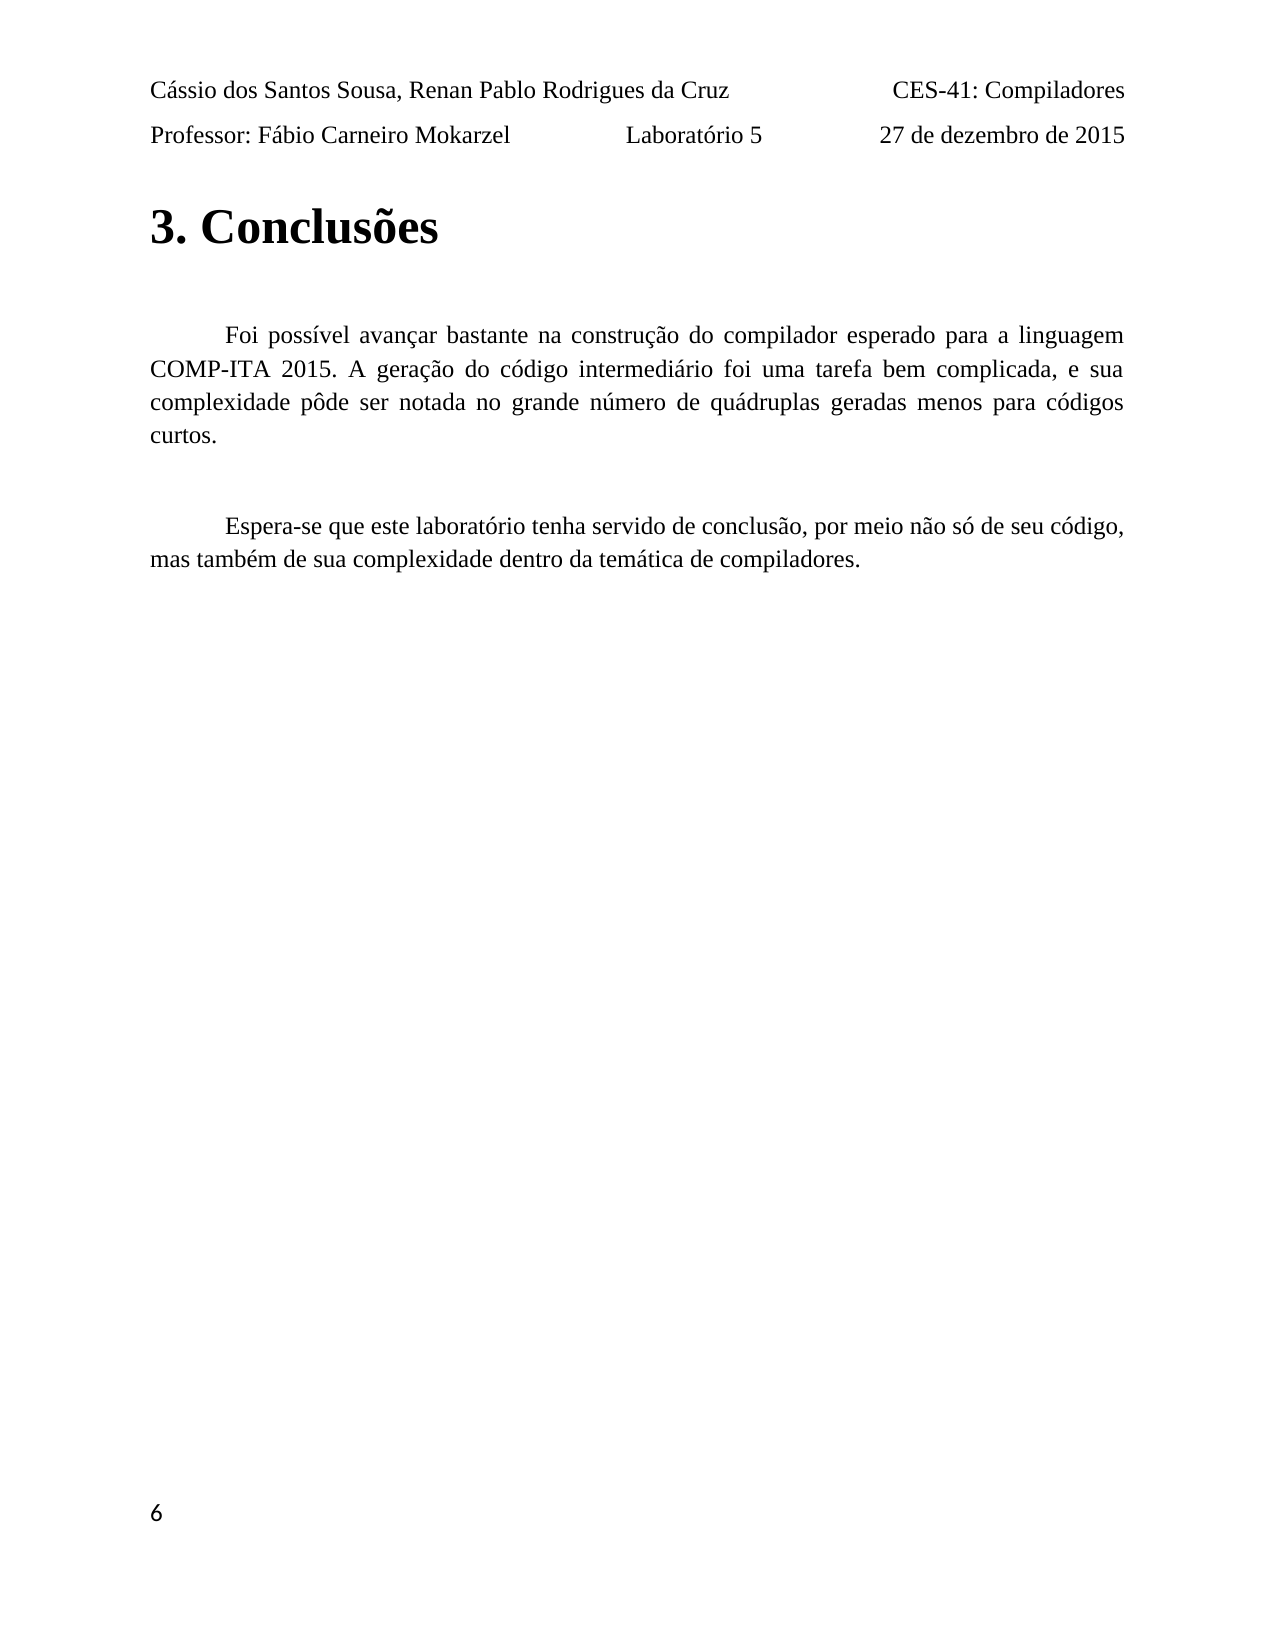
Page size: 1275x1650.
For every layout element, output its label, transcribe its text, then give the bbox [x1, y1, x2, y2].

text Espera-se que este laboratório tenha servido de conclusão, por meio não só de seu código, mas também de sua complexidade dentro da temática de compiladores. [150, 511, 1125, 572]
text Foi possível avançar bastante na construção do compilador esperado para a linguagem COMP-ITA 2015. A geração do código intermediário foi uma tarefa bem complicada, e sua complexidade pôde ser notada no grande número de quádruplas geradas menos para códigos curtos. [150, 321, 1125, 448]
text 3. Conclusões [150, 197, 1125, 254]
